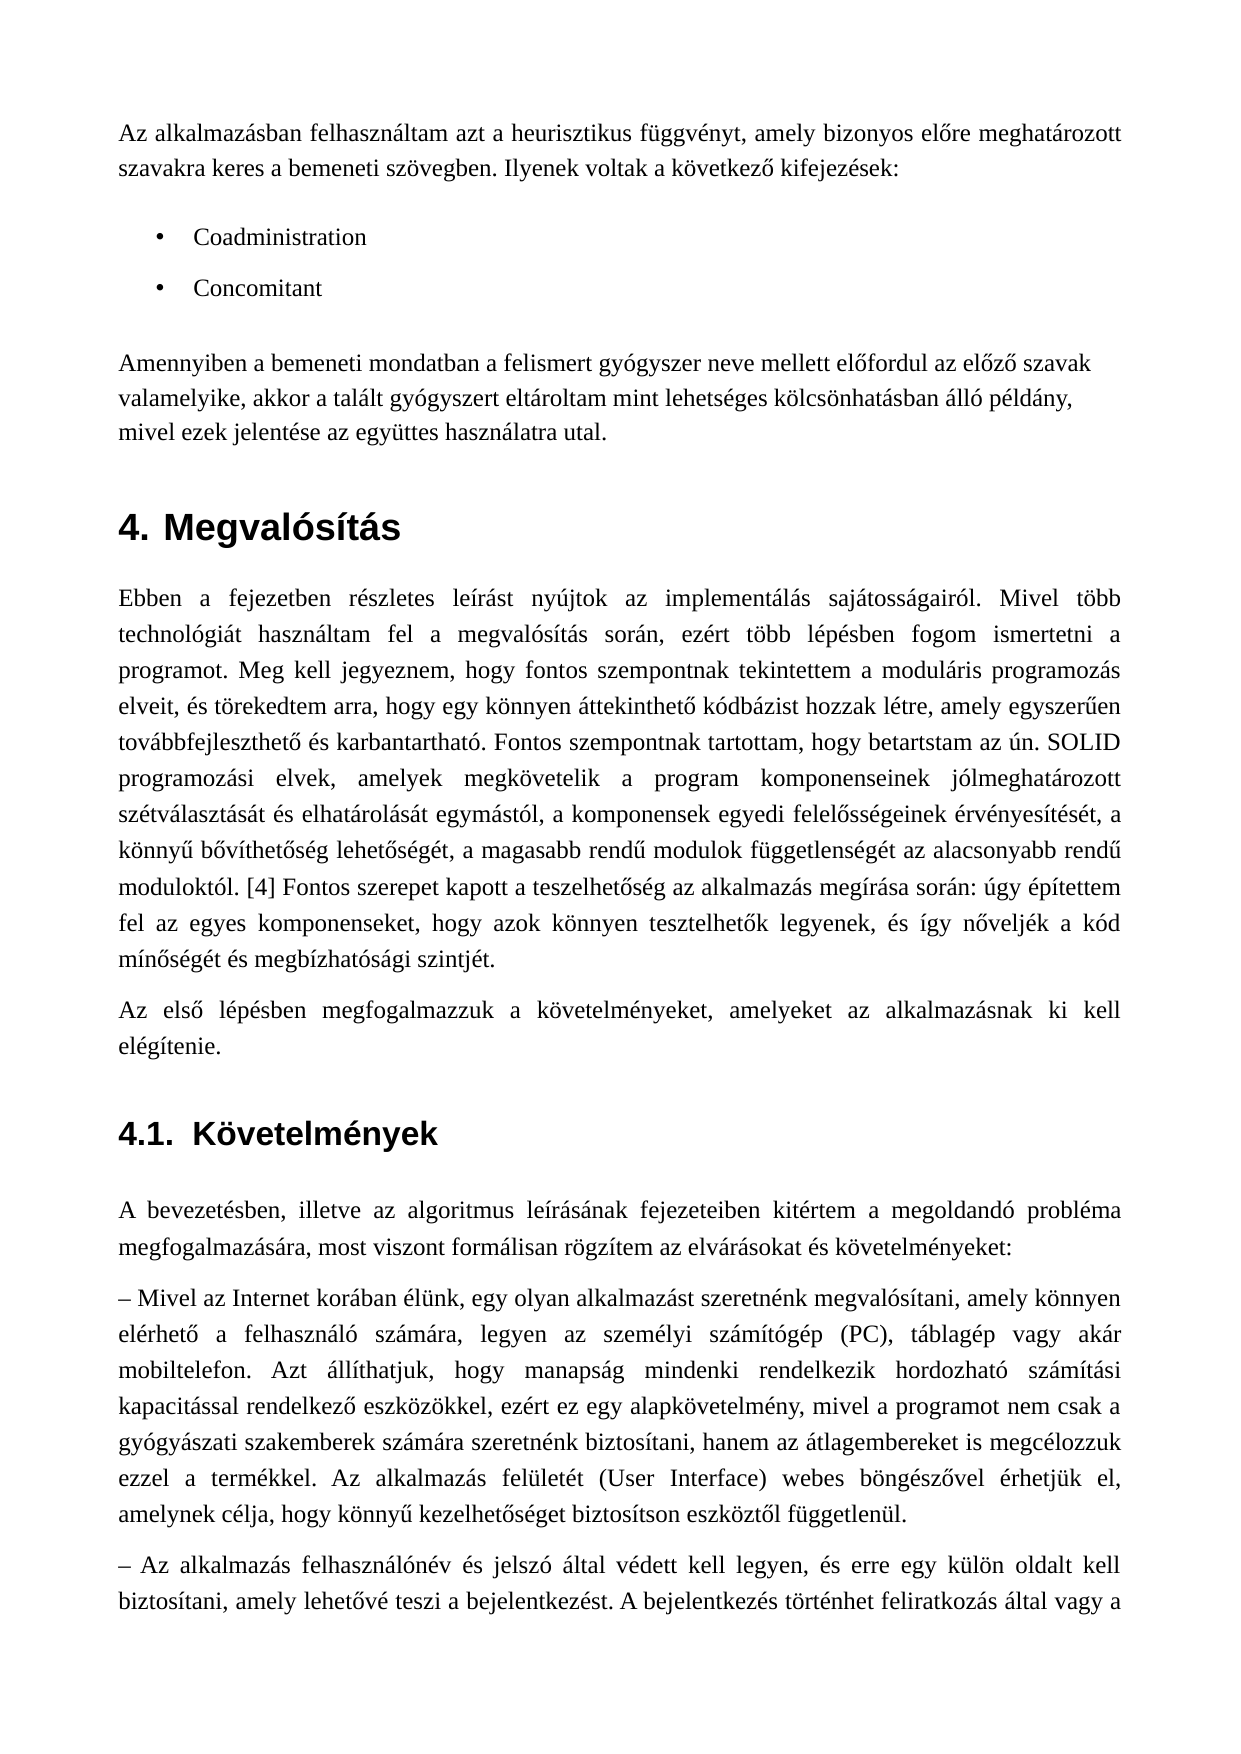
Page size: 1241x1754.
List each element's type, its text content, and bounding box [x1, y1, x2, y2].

subtitle Megvalósítás [118, 504, 1122, 548]
list Coadministration [156, 217, 1122, 253]
text Ebben a fejezetben részletes leírást nyújtok az implementálás sajátosságairól. Mivel több technológiát használtam fel a megvalósítás során, ezért több lépésben fogom ismertetni a programot. Meg kell jegyeznem, hogy fontos szempontnak tekintettem a moduláris programozás elveit, és törekedtem arra, hogy egy könnyen áttekinthető kódbázist hozzak létre, amely egyszerűen továbbfejleszthető és karbantartható. Fontos szempontnak tartottam, hogy betartstam az ún. SOLID programozási elvek, amelyek megkövetelik a program komponenseinek jólmeghatározott szétválasztását és elhatárolását egymástól, a komponensek egyedi felelősségeinek érvényesítését, a könnyű bővíthetőség lehetőségét, a magasabb rendű modulok függetlenségét az alacsonyabb rendű moduloktól. [4] Fontos szerepet kapott a teszelhetőség az alkalmazás megírása során: úgy építettem fel az egyes komponenseket, hogy azok könnyen tesztelhetők legyenek, és így nőveljék a kód mínőségét és megbízhatósági szintjét. [118, 578, 1122, 974]
title Az alkalmazásban felhasználtam azt a heurisztikus függvényt, amely bizonyos előre meghatározott szavakra keres a bemeneti szövegben. Ilyenek voltak a következő kifejezések: [118, 118, 1122, 181]
subtitle Követelmények [118, 1114, 1122, 1153]
text Az első lépésben megfogalmazzuk a követelményeket, amelyeket az alkalmazásnak ki kell elégítenie. [118, 989, 1122, 1061]
text – Mivel az Internet korában élünk, egy olyan alkalmazást szeretnénk megvalósítani, amely könnyen elérhető a felhasználó számára, legyen az személyi számítógép (PC), táblagép vagy akár mobiltelefon. Azt állíthatjuk, hogy manapság mindenki rendelkezik hordozható számítási kapacitással rendelkező eszközökkel, ezért ez egy alapkövetelmény, mivel a programot nem csak a gyógyászati szakemberek számára szeretnénk biztosítani, hanem az átlagembereket is megcélozzuk ezzel a termékkel. Az alkalmazás felületét (User Interface) webes böngészővel érhetjük el, amelynek célja, hogy könnyű kezelhetőséget biztosítson eszköztől függetlenül. [118, 1277, 1122, 1529]
text A bevezetésben, illetve az algoritmus leírásának fejezeteiben kitértem a megoldandó probléma megfogalmazására, most viszont formálisan rögzítem az elvárásokat és követelményeket: [118, 1190, 1122, 1262]
text – Az alkalmazás felhasználónév és jelszó által védett kell legyen, és erre egy külön oldalt kell biztosítani, amely lehetővé teszi a bejelentkezést. A bejelentkezés történhet feliratkozás által vagy a [118, 1544, 1122, 1617]
list Concomitant [156, 268, 1122, 304]
title Amennyiben a bemeneti mondatban a felismert gyógyszer neve mellett előfordul az előző szavak valamelyike, akkor a talált gyógyszert eltároltam mint lehetséges kölcsönhatásban álló példány, mivel ezek jelentése az együttes használatra utal. [118, 348, 1122, 446]
